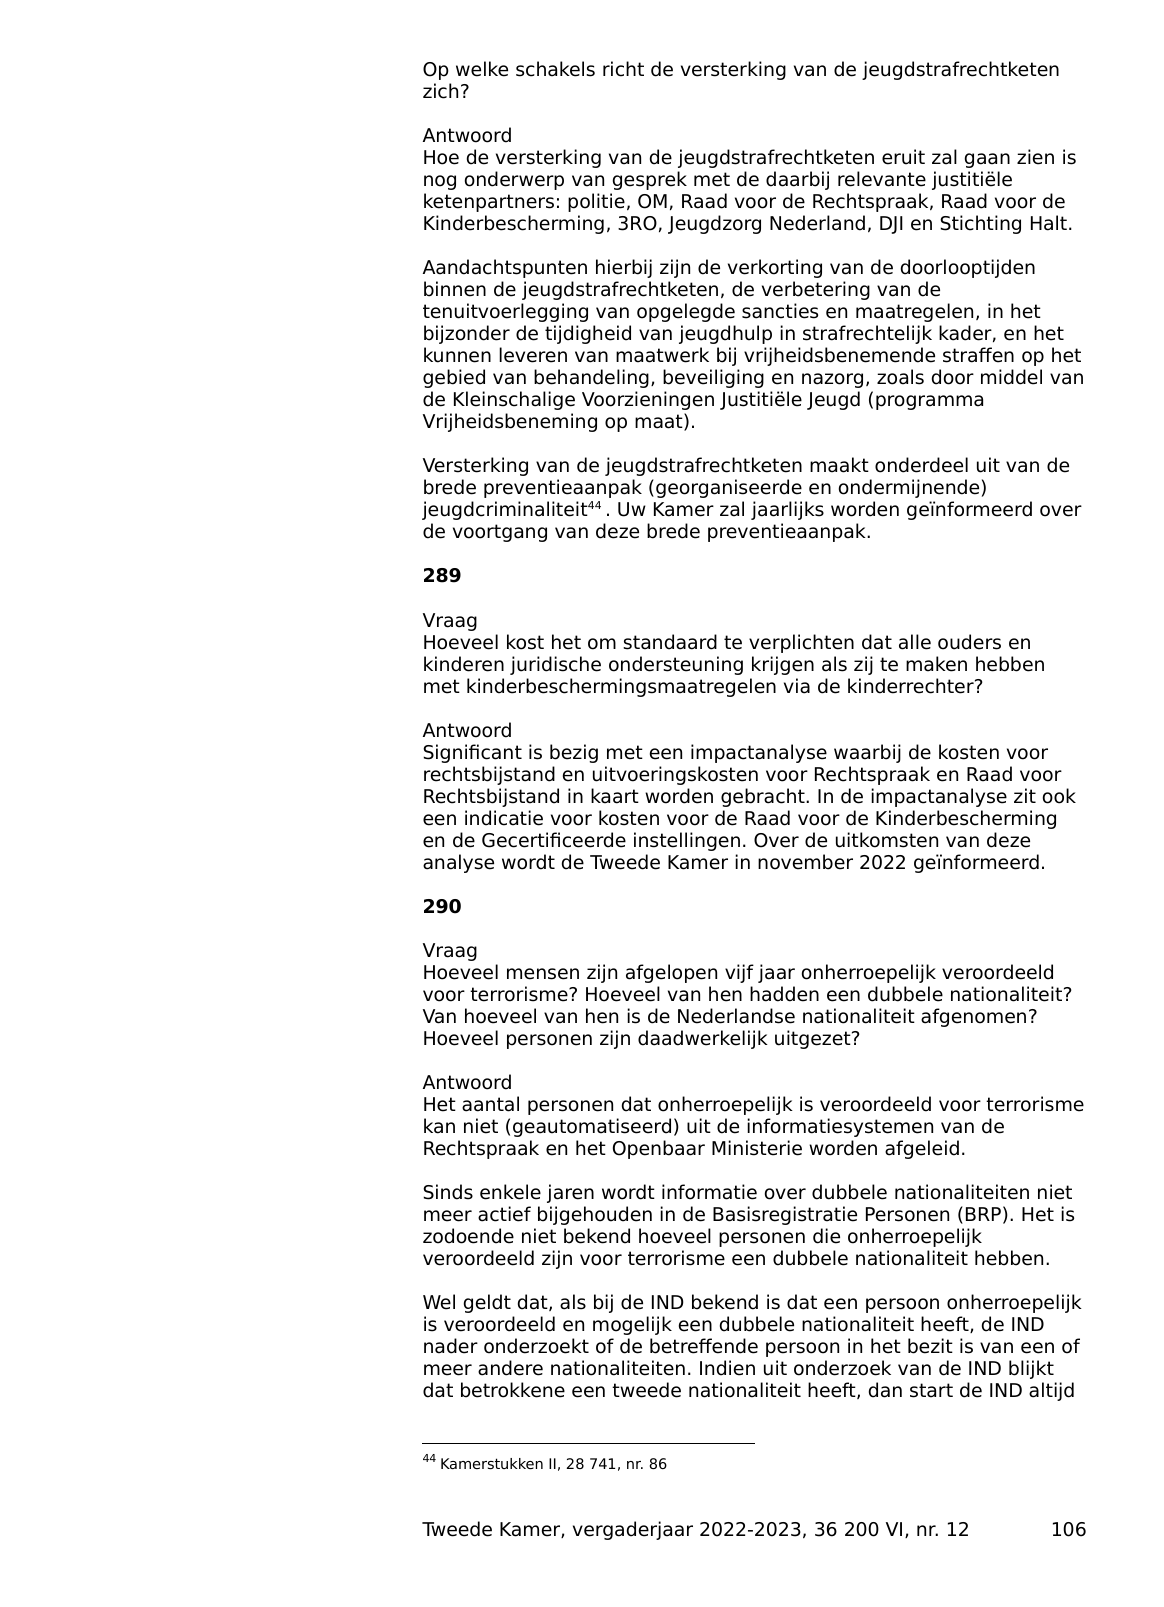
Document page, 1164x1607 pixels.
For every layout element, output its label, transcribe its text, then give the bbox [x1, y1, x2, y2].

text Antwoord [422, 125, 1087, 147]
text Significant is bezig met een impactanalyse waarbij de kosten voor rechtsbijstand en uitvoeringskosten voor Rechtspraak en Raad voor Rechtsbijstand in kaart worden gebracht. In de impactanalyse zit ook een indicatie voor kosten voor de Raad voor de Kinderbescherming en de Gecertificeerde instellingen. Over de uitkomsten van deze analyse wordt de Tweede Kamer in november 2022 geïnformeerd. [422, 742, 1087, 873]
text Kamerstukken II, 28 741, nr. 86 [422, 1452, 1087, 1474]
text Op welke schakels richt de versterking van de jeugdstrafrechtketen zich? [422, 59, 1087, 103]
text Hoeveel kost het om standaard te verplichten dat alle ouders en kinderen juridische ondersteuning krijgen als zij te maken hebben met kinderbeschermingsmaatregelen via de kinderrechter? [422, 632, 1087, 697]
text Antwoord [422, 720, 1087, 742]
subtitle 289 [422, 565, 1087, 587]
subtitle 290 [422, 896, 1087, 918]
text Hoe de versterking van de jeugdstrafrechtketen eruit zal gaan zien is nog onderwerp van gesprek met de daarbij relevante justitiële ketenpartners: politie, OM, Raad voor de Rechtspraak, Raad voor de Kinderbescherming, 3RO, Jeugdzorg Nederland, DJI en Stichting Halt. [422, 147, 1087, 235]
text Versterking van de jeugdstrafrechtketen maakt onderdeel uit van de brede preventieaanpak (georganiseerde en ondermijnende) jeugdcriminaliteit. Uw Kamer zal jaarlijks worden geïnformeerd over de voortgang van deze brede preventieaanpak. [422, 455, 1087, 543]
text Vraag [422, 609, 1087, 632]
text Hoeveel mensen zijn afgelopen vijf jaar onherroepelijk veroordeeld voor terrorisme? Hoeveel van hen hadden een dubbele nationaliteit? Van hoeveel van hen is de Nederlandse nationaliteit afgenomen? Hoeveel personen zijn daadwerkelijk uitgezet? [422, 962, 1087, 1050]
text Sinds enkele jaren wordt informatie over dubbele nationaliteiten niet meer actief bijgehouden in de Basisregistratie Personen (BRP). Het is zodoende niet bekend hoeveel personen die onherroepelijk veroordeeld zijn voor terrorisme een dubbele nationaliteit hebben. [422, 1182, 1087, 1270]
text Aandachtspunten hierbij zijn de verkorting van de doorlooptijden binnen de jeugdstrafrechtketen, de verbetering van de tenuitvoerlegging van opgelegde sancties en maatregelen, in het bijzonder de tijdigheid van jeugdhulp in strafrechtelijk kader, en het kunnen leveren van maatwerk bij vrijheidsbenemende straffen op het gebied van behandeling, beveiliging en nazorg, zoals door middel van de Kleinschalige Voorzieningen Justitiële Jeugd (programma Vrijheidsbeneming op maat). [422, 257, 1087, 433]
text Antwoord [422, 1072, 1087, 1094]
text Het aantal personen dat onherroepelijk is veroordeeld voor terrorisme kan niet (geautomatiseerd) uit de informatiesystemen van de Rechtspraak en het Openbaar Ministerie worden afgeleid. [422, 1094, 1087, 1160]
text Wel geldt dat, als bij de IND bekend is dat een persoon onherroepelijk is veroordeeld en mogelijk een dubbele nationaliteit heeft, de IND nader onderzoekt of de betreffende persoon in het bezit is van een of meer andere nationaliteiten. Indien uit onderzoek van de IND blijkt dat betrokkene een tweede nationaliteit heeft, dan start de IND altijd [422, 1292, 1087, 1402]
text Vraag [422, 940, 1087, 962]
